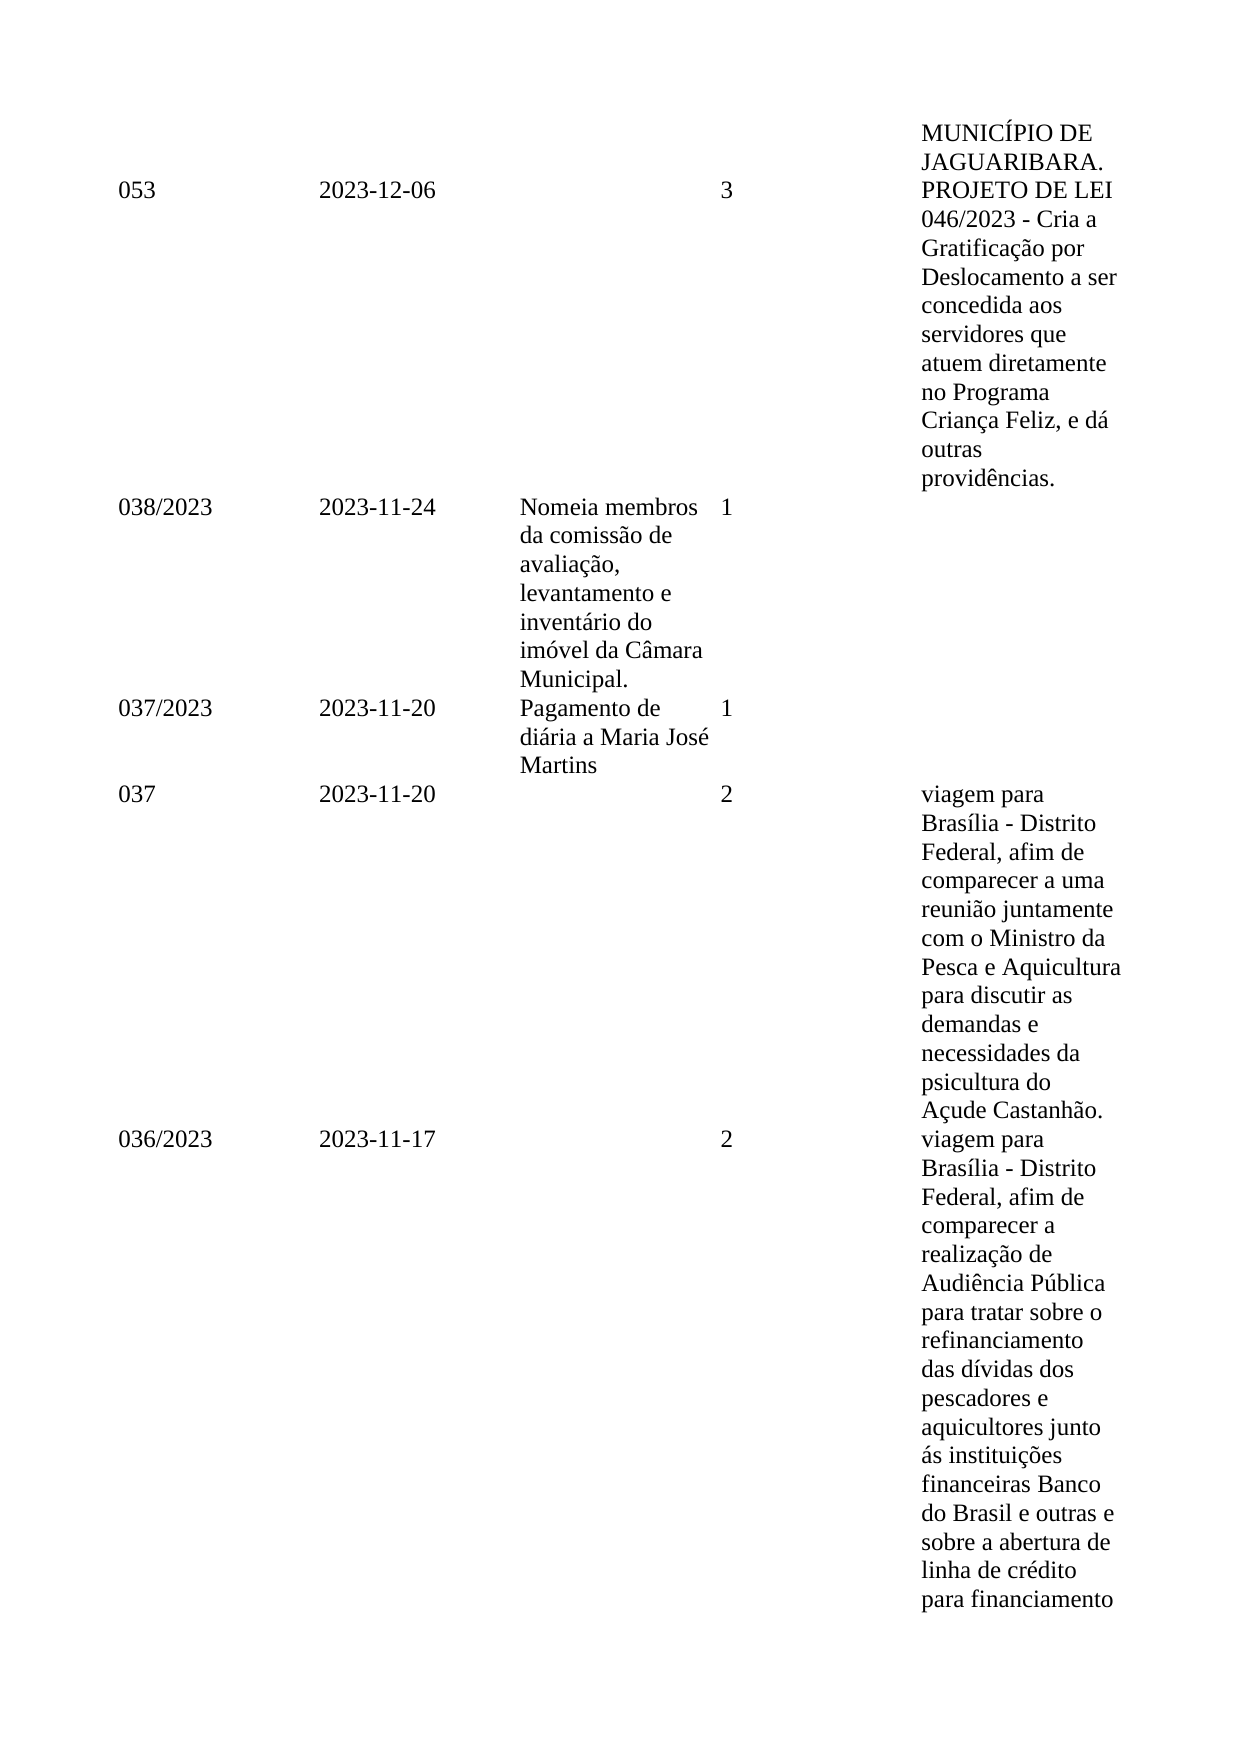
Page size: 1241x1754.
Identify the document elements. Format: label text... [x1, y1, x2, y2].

table_cell PROJETO DE LEI 046/2023 - Cria a Gratificação por Deslocamento a ser concedida aos servidores que atuem diretamente no Programa Criança Feliz, e dá outras providências. [921, 176, 1122, 492]
table_cell 038/2023 [118, 492, 319, 693]
table_cell [319, 118, 519, 176]
table_cell MUNICÍPIO DE JAGUARIBARA. [921, 118, 1122, 176]
table_cell Nomeia membros da comissão de avaliação, levantamento e inventário do imóvel da Câmara Municipal. [520, 492, 720, 693]
table_cell 2023-11-17 [319, 1124, 519, 1613]
table_cell 2 [720, 1124, 921, 1613]
table_cell [921, 492, 1122, 693]
table_cell 2 [720, 779, 921, 1124]
table_cell 036/2023 [118, 1124, 319, 1613]
table_cell [520, 1124, 720, 1613]
table_cell viagem para Brasília - Distrito Federal, afim de comparecer a uma reunião juntamente com o Ministro da Pesca e Aquicultura para discutir as demandas e necessidades da psicultura do Açude Castanhão. [921, 779, 1122, 1124]
table_cell 1 [720, 492, 921, 693]
table_cell [720, 118, 921, 176]
table_cell [921, 693, 1122, 779]
table_cell [520, 176, 720, 492]
table_cell 3 [720, 176, 921, 492]
table_cell [520, 118, 720, 176]
table_cell 2023-11-20 [319, 779, 519, 1124]
table_cell 2023-11-24 [319, 492, 519, 693]
table_cell [520, 779, 720, 1124]
table_cell 1 [720, 693, 921, 779]
table_cell 053 [118, 176, 319, 492]
table_cell viagem para Brasília - Distrito Federal, afim de comparecer a realização de Audiência Pública para tratar sobre o refinanciamento das dívidas dos pescadores e aquicultores junto ás instituições financeiras Banco do Brasil e outras e sobre a abertura de linha de crédito para financiamento [921, 1124, 1122, 1613]
table_cell 2023-12-06 [319, 176, 519, 492]
table_cell Pagamento de diária a Maria José Martins [520, 693, 720, 779]
table_cell 037/2023 [118, 693, 319, 779]
table_cell 2023-11-20 [319, 693, 519, 779]
table_cell 037 [118, 779, 319, 1124]
table_cell [118, 118, 319, 176]
